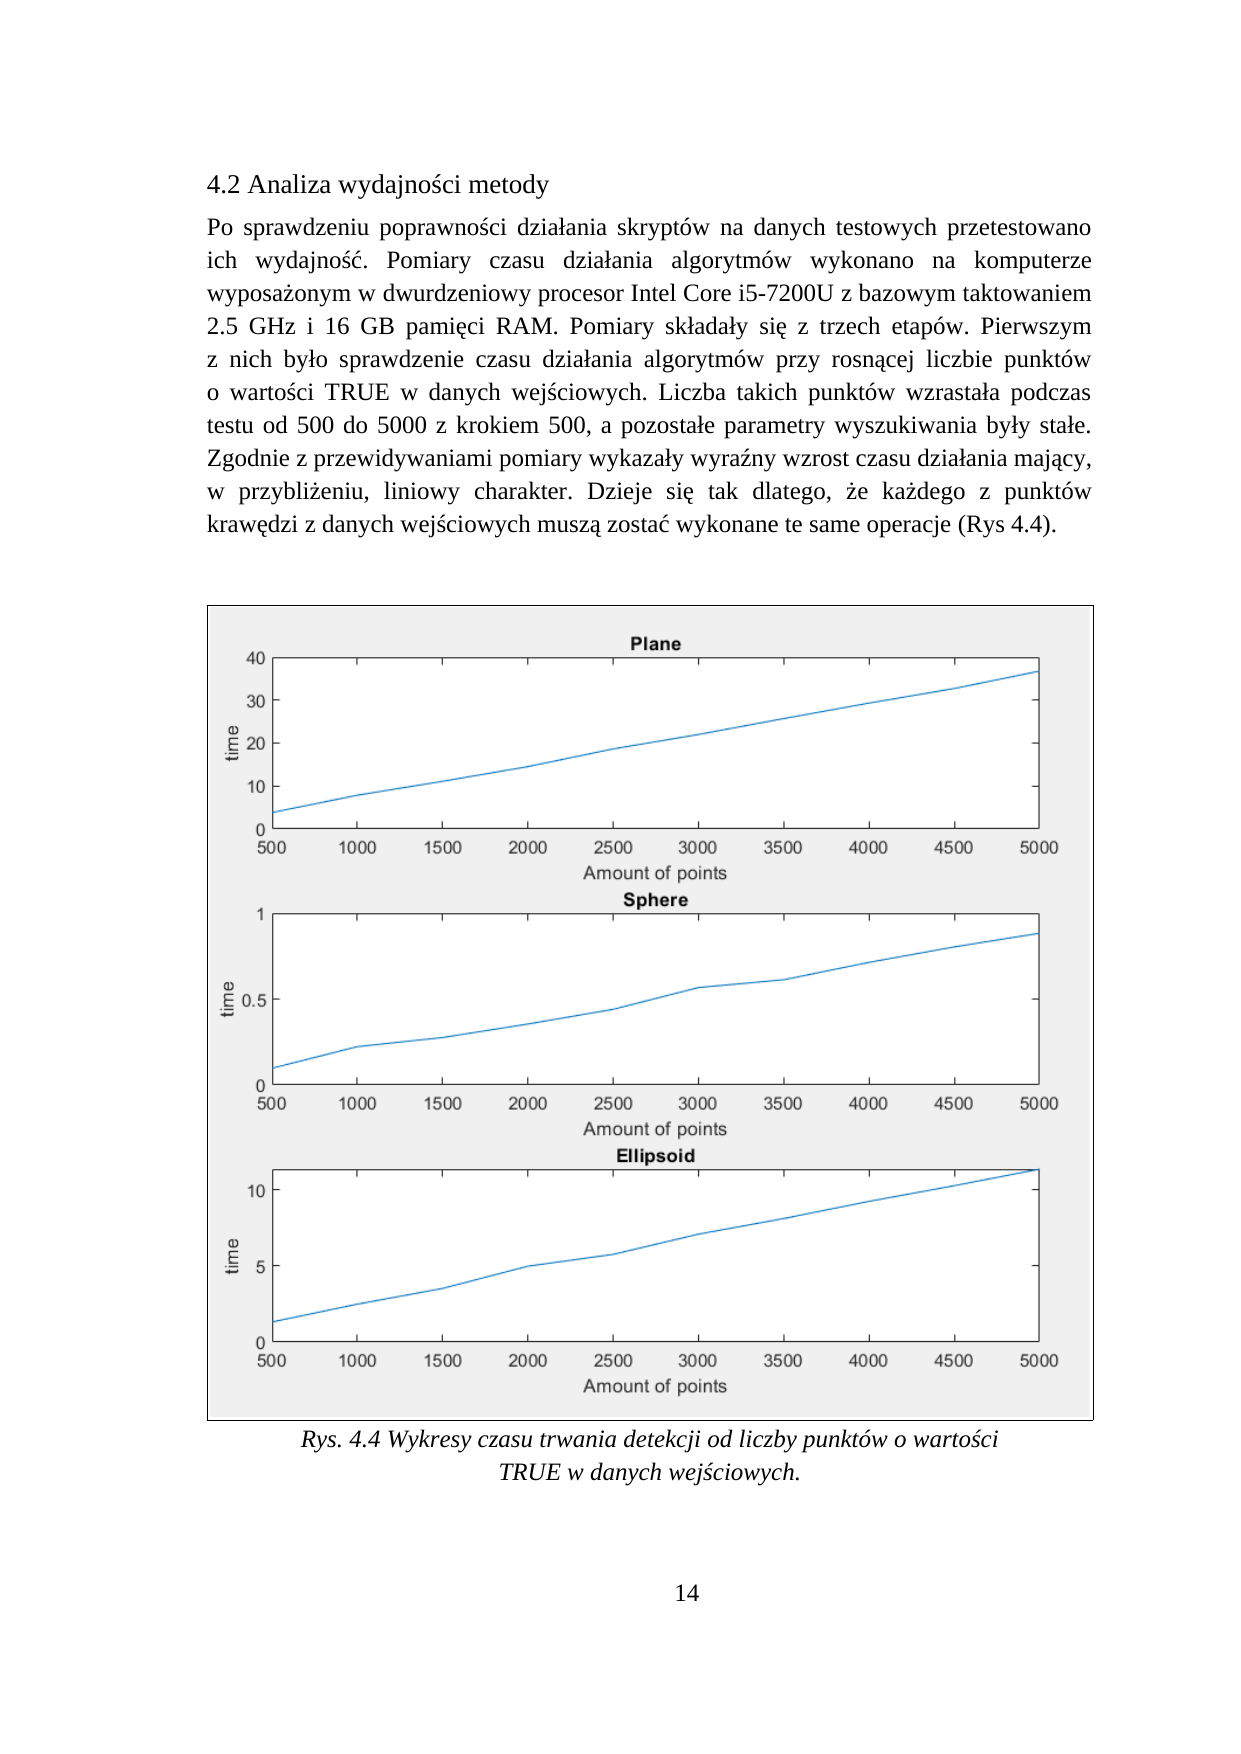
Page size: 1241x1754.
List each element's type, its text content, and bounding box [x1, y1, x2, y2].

text Po sprawdzeniu poprawności działania skryptów na danych testowych przetestowano ich wydajność. Pomiary czasu działania algorytmów wykonano na komputerze wyposażonym w dwurdzeniowy procesor Intel Core i5-7200U z bazowym taktowaniem 2.5 GHz i 16 GB pamięci RAM. Pomiary składały się z trzech etapów. Pierwszym z nich było sprawdzenie czasu działania algorytmów przy rosnącej liczbie punktów o wartości TRUE w danych wejściowych. Liczba takich punktów wzrastała podczas testu od 500 do 5000 z krokiem 500, a pozostałe parametry wyszukiwania były stałe. Zgodnie z przewidywaniami pomiary wykazały wyraźny wzrost czasu działania mający, w przybliżeniu, liniowy charakter. Dzieje się tak dlatego, że każdego z punktów krawędzi z danych wejściowych muszą zostać wykonane te same operacje (Rys 4.4). [207, 212, 1093, 538]
text Rys. 4.4 Wykresy czasu trwania detekcji od liczby punktów o wartości TRUE w danych wejściowych. [207, 1421, 1093, 1486]
picture [209, 607, 1090, 1417]
text [208, 606, 1093, 1420]
subtitle 4.2 Analiza wydajności metody [207, 168, 1093, 199]
